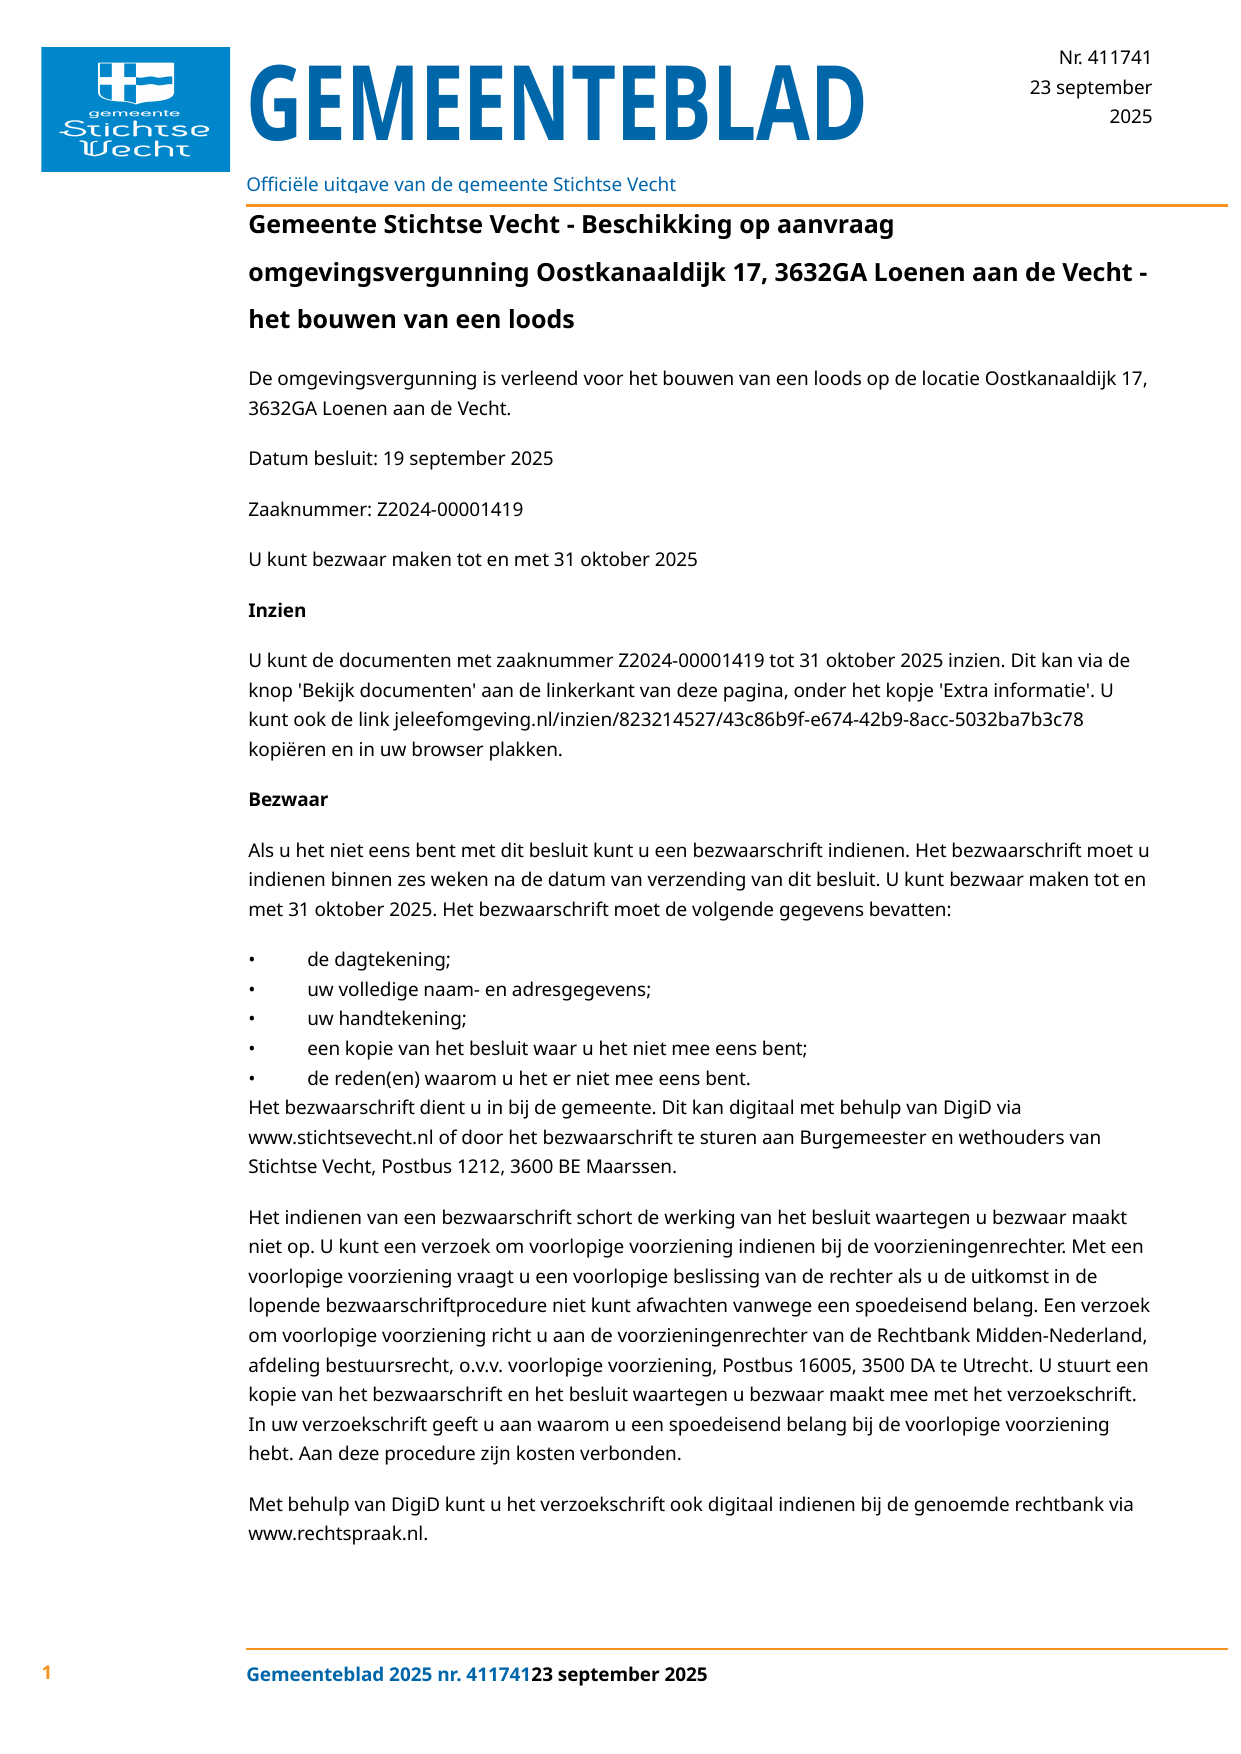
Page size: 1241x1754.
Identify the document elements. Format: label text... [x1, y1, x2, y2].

list een kopie van het besluit waar u het niet mee eens bent; [248, 1035, 1152, 1061]
picture [137, 63, 174, 103]
list uw handtekening; [248, 1006, 1152, 1031]
text U kunt bezwaar maken tot en met 31 oktober 2025 [248, 546, 1152, 572]
text Datum besluit: 19 september 2025 [248, 446, 1152, 471]
text De omgevingsvergunning is verleend voor het bouwen van een loods op de locatie Oostkanaaldijk 17, 3632GA Loenen aan de Vecht. [248, 366, 1152, 421]
list uw volledige naam- en adresgegevens; [248, 976, 1152, 1002]
list de dagtekening; [248, 946, 1152, 972]
text Inzien [248, 597, 1152, 622]
list de reden(en) waarom u het er niet mee eens bent. [248, 1065, 1152, 1090]
text U kunt de documenten met zaaknummer Z2024-00001419 tot 31 oktober 2025 inzien. Dit kan via de knop 'Bekijk documenten' aan de linkerkant van deze pagina, onder het kopje 'Extra informatie'. U kunt ook de link jeleefomgeving.nl/inzien/823214527/43c86b9f-e674-42b9-8acc-5032ba7b3c78 kopiëren en in uw browser plakken. [248, 647, 1152, 762]
text Gemeente Stichtse Vecht - Beschikking op aanvraag omgevingsvergunning Oostkanaaldijk 17, 3632GA Loenen aan de Vecht - het bouwen van een loods [248, 207, 1152, 336]
text Het indienen van een bezwaarschrift schort de werking van het besluit waartegen u bezwaar maakt niet op. U kunt een verzoek om voorlopige voorziening indienen bij de voorzieningenrechter. Met een voorlopige voorziening vraagt u een voorlopige beslissing van de rechter als u de uitkomst in de lopende bezwaarschriftprocedure niet kunt afwachten vanwege een spoedeisend belang. Een verzoek om voorlopige voorziening richt u aan de voorzieningenrechter van de Rechtbank Midden-Nederland, afdeling bestuursrecht, o.v.v. voorlopige voorziening, Postbus 16005, 3500 DA te Utrecht. U stuurt een kopie van het bezwaarschrift en het besluit waartegen u bezwaar maakt mee met het verzoekschrift. In uw verzoekschrift geeft u aan waarom u een spoedeisend belang bij de voorlopige voorziening hebt. Aan deze procedure zijn kosten verbonden. [248, 1204, 1152, 1466]
text Bezwaar [248, 786, 1152, 812]
text Met behulp van DigiD kunt u het verzoekschrift ook digitaal indienen bij de genoemde rechtbank via www.rechtspraak.nl. [248, 1491, 1152, 1546]
text Het bezwaarschrift dient u in bij de gemeente. Dit kan digitaal met behulp van DigiD via www.stichtsevecht.nl of door het bezwaarschrift te sturen aan Burgemeester en wethouders van Stichtse Vecht, Postbus 1212, 3600 BE Maarssen. [248, 1094, 1152, 1179]
text Zaaknummer: Z2024-00001419 [248, 496, 1152, 522]
picture [99, 63, 135, 101]
text Als u het niet eens bent met dit besluit kunt u een bezwaarschrift indienen. Het bezwaarschrift moet u indienen binnen zes weken na de datum van verzending van dit besluit. U kunt bezwaar maken tot en met 31 oktober 2025. Het bezwaarschrift moet de volgende gegevens bevatten: [248, 837, 1152, 922]
